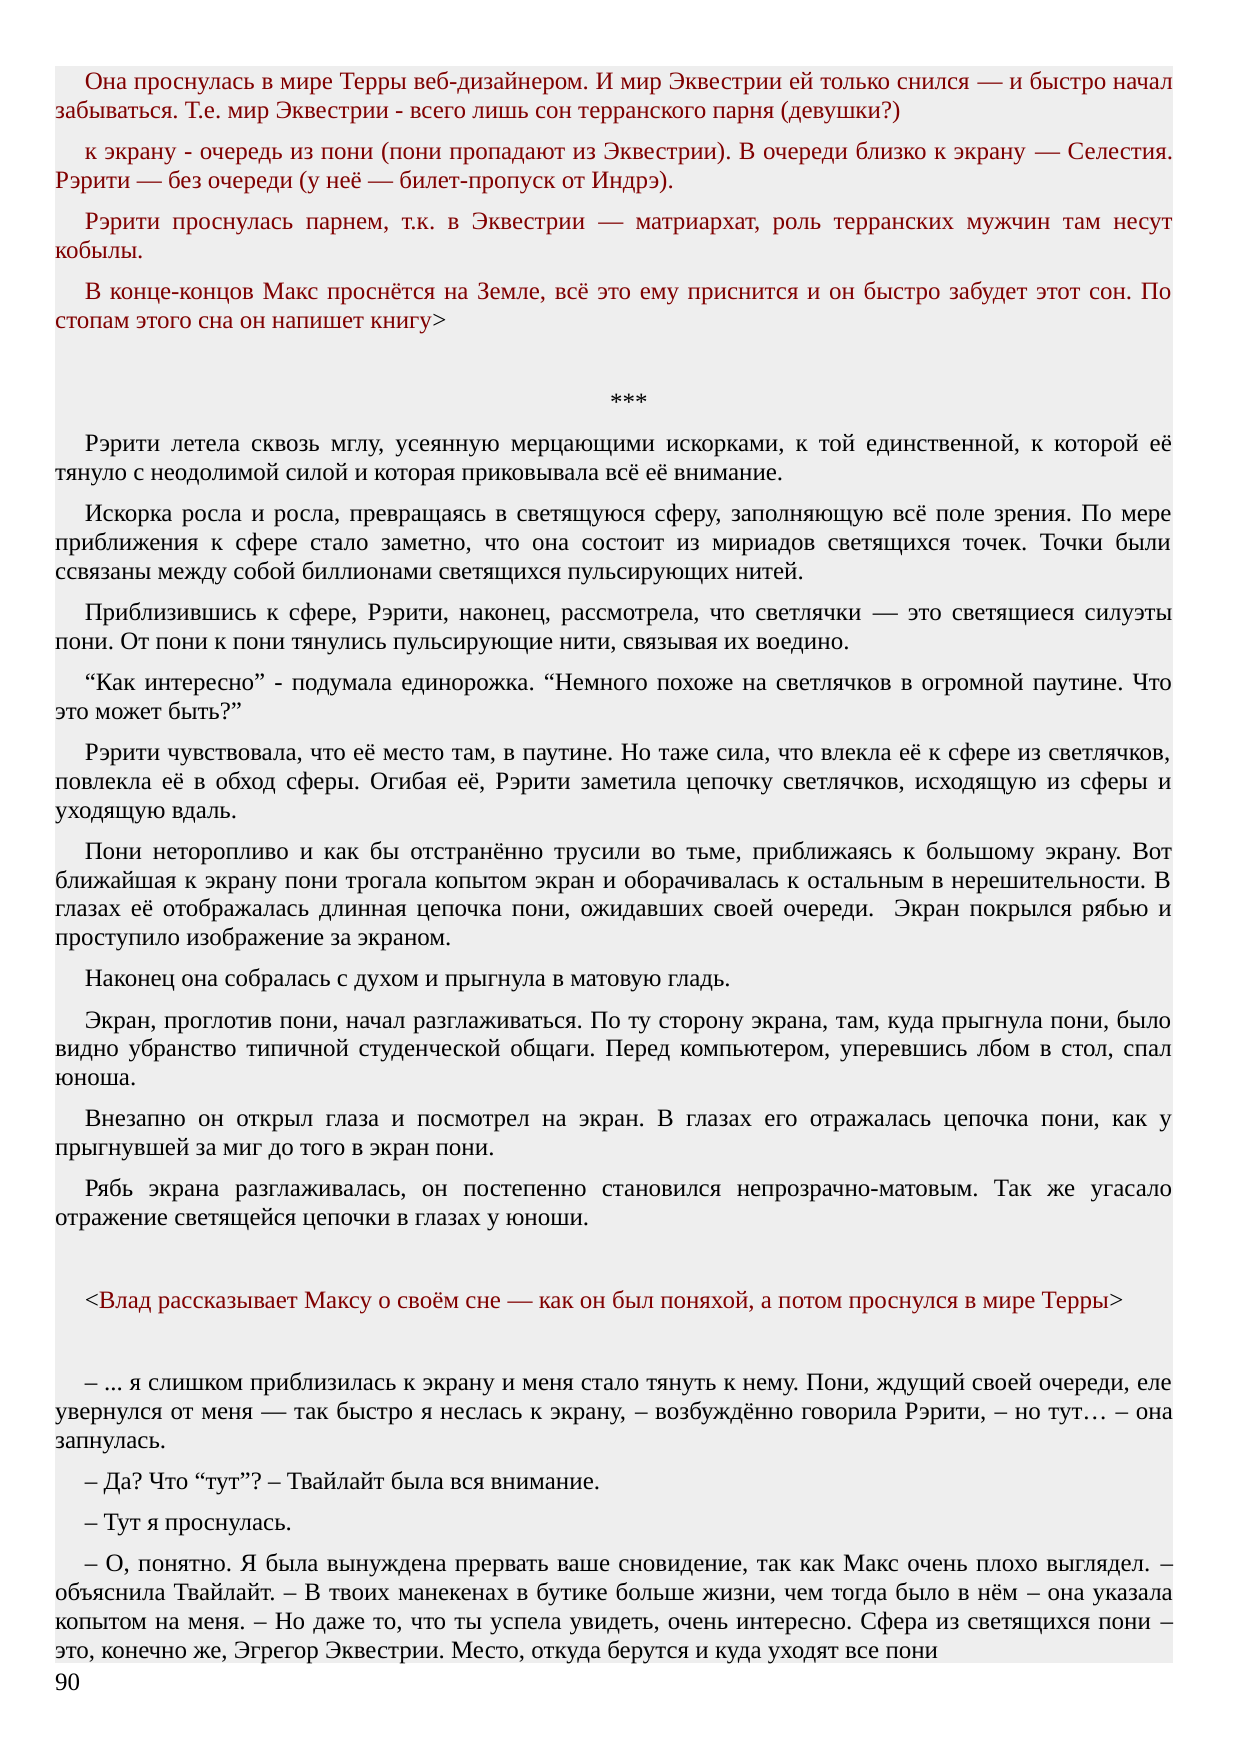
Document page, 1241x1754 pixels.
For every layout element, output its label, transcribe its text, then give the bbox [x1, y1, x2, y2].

text к экрану - очередь из пони (пони пропадают из Эквестрии). В очереди близко к экрану — Селестия. Рэрити — без очереди (у неё — билет-пропуск от Индрэ). [55, 136, 1173, 193]
text Рэрити проснулась парнем, т.к. в Эквестрии — матриархат, роль терранских мужчин там несут кобылы. [55, 206, 1173, 263]
text Искорка росла и росла, превращаясь в светящуюся сферу, заполняющую всё поле зрения. По мере приближения к сфере стало заметно, что она состоит из мириадов светящихся точек. Точки были ссвязаны между собой биллионами светящихся пульсирующих нитей. [55, 498, 1173, 585]
text Внезапно он открыл глаза и посмотрел на экран. В глазах его отражалась цепочка пони, как у прыгнувшей за миг до того в экран пони. [55, 1103, 1173, 1161]
text “Как интересно” - подумала единорожка. “Немного похоже на светлячков в огромной паутине. Что это может быть?” [55, 667, 1173, 725]
text Рэрити чувствовала, что её место там, в паутине. Но таже сила, что влекла её к сфере из светлячков, повлекла её в обход сферы. Огибая её, Рэрити заметила цепочку светлячков, исходящую из сферы и уходящую вдаль. [55, 737, 1173, 823]
text – Тут я проснулась. [55, 1507, 1173, 1536]
text Рябь экрана разглаживалась, он постепенно становился непрозрачно-матовым. Так же угасало отражение светящейся цепочки в глазах у юноши. [55, 1173, 1173, 1231]
text <Влад рассказывает Максу о своём сне — как он был поняхой, а потом проснулся в мире Терры> [55, 1285, 1173, 1313]
text – Да? Что “тут”? – Твайлайт была вся внимание. [55, 1466, 1173, 1495]
text В конце-концов Макс проснётся на Земле, всё это ему приснится и он быстро забудет этот сон. По стопам этого сна он напишет книгу> [55, 276, 1173, 333]
text – О, понятно. Я была вынуждена прервать ваше сновидение, так как Макс очень плохо выглядел. – объяснила Твайлайт. – В твоих манекенах в бутике больше жизни, чем тогда было в нём – она указала копытом на меня. – Но даже то, что ты успела увидеть, очень интересно. Сфера из светящихся пони – это, конечно же, Эгрегор Эквестрии. Место, откуда берутся и куда уходят все пони [55, 1548, 1173, 1663]
text Приблизившись к сфере, Рэрити, наконец, рассмотрела, что светлячки — это светящиеся силуэты пони. От пони к пони тянулись пульсирующие нити, связывая их воедино. [55, 597, 1173, 655]
text Пони неторопливо и как бы отстранённо трусили во тьме, приближаясь к большому экрану. Вот ближайшая к экрану пони трогала копытом экран и оборачивалась к остальным в нерешительности. В глазах её отображалась длинная цепочка пони, ожидавших своей очереди. Экран покрылся рябью и проступило изображение за экраном. [55, 836, 1173, 951]
text Наконец она собралась с духом и прыгнула в матовую гладь. [55, 963, 1173, 992]
text Она проснулась в мире Терры веб-дизайнером. И мир Эквестрии ей только снился — и быстро начал забываться. Т.е. мир Эквестрии - всего лишь сон терранского парня (девушки?) [55, 66, 1173, 123]
text – ... я слишком приблизилась к экрану и меня стало тянуть к нему. Пони, ждущий своей очереди, еле увернулся от меня — так быстро я неслась к экрану, – возбуждённо говорила Рэрити, – но тут… – она запнулась. [55, 1367, 1173, 1453]
text Экран, проглотив пони, начал разглаживаться. По ту сторону экрана, там, куда прыгнула пони, было видно убранство типичной студенческой общаги. Перед компьютером, уперевшись лбом в стол, спал юноша. [55, 1005, 1173, 1091]
text *** [55, 387, 1173, 416]
text Рэрити летела сквозь мглу, усеянную мерцающими искорками, к той единственной, к которой её тянуло с неодолимой силой и которая приковывала всё её внимание. [55, 428, 1173, 486]
